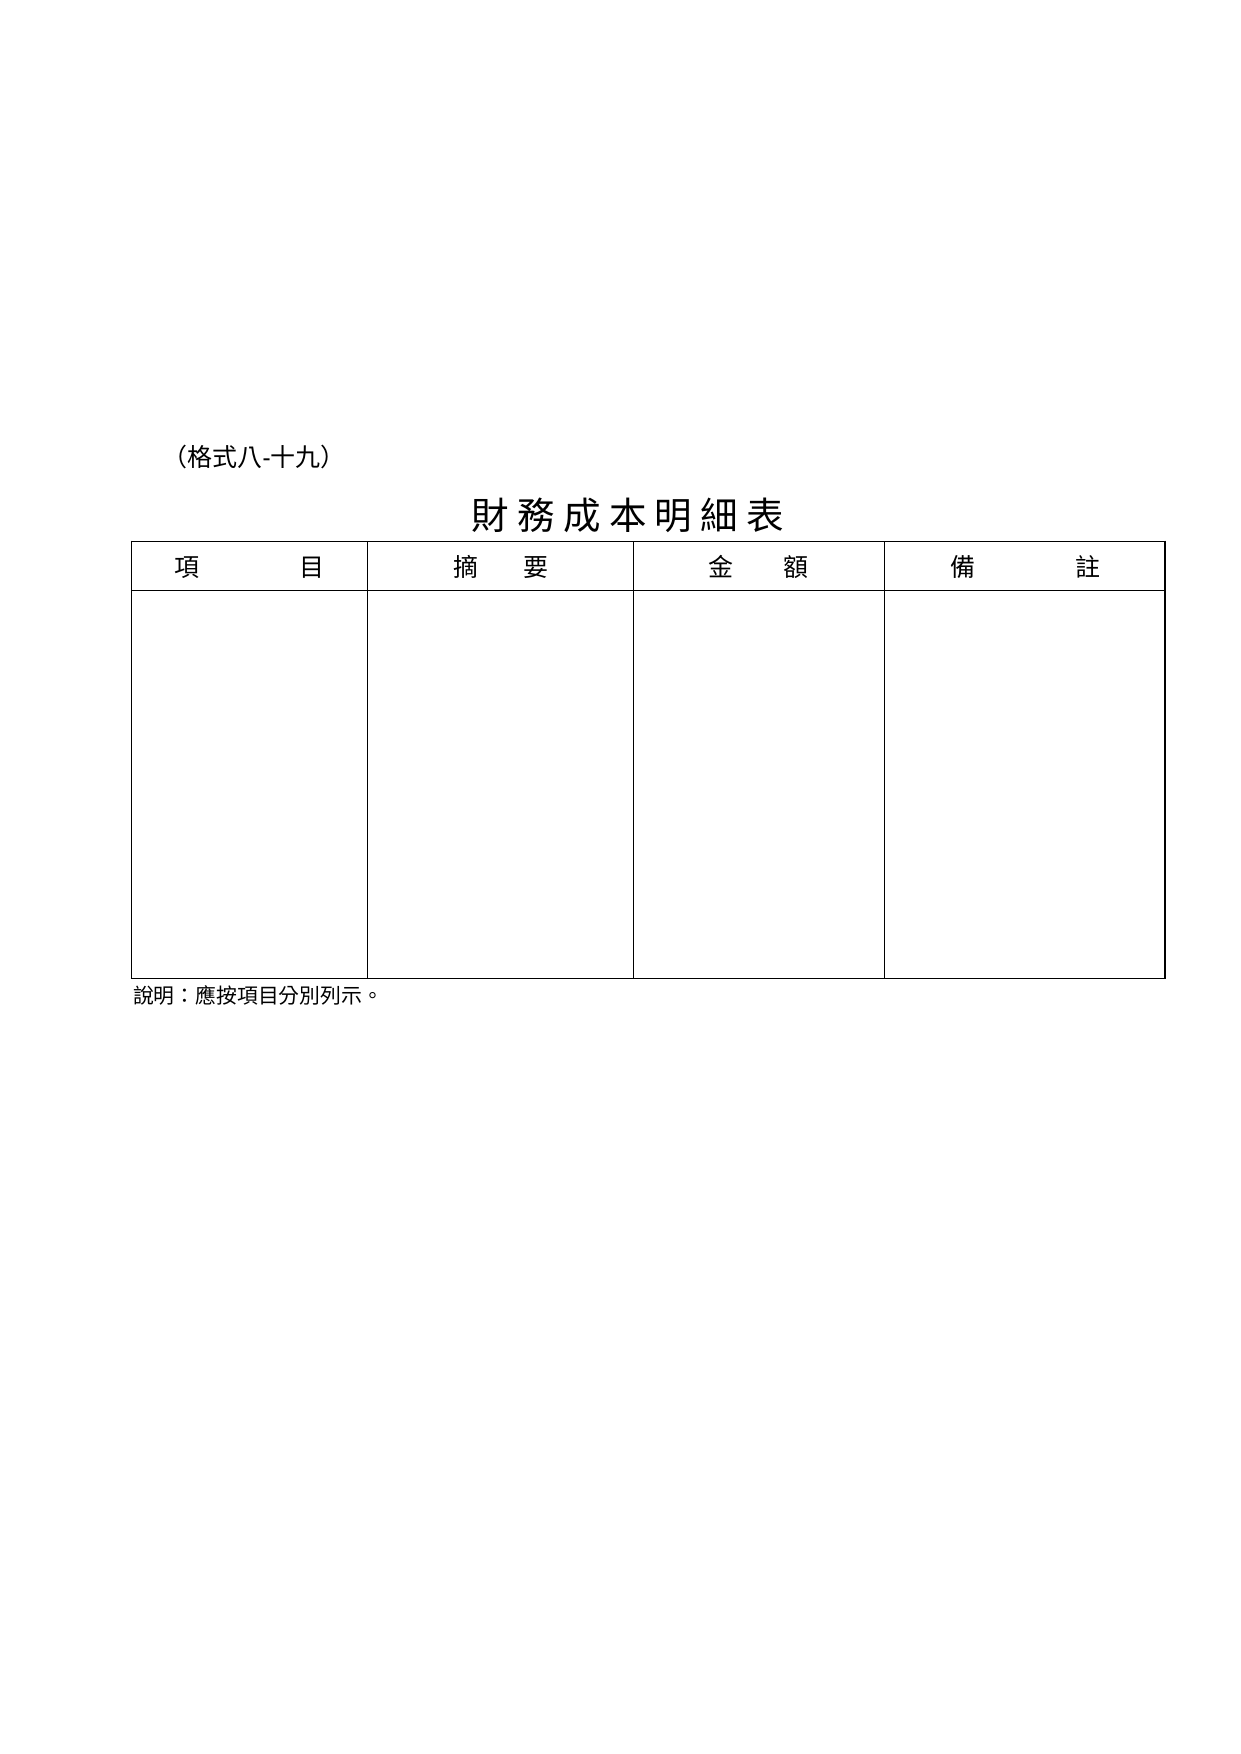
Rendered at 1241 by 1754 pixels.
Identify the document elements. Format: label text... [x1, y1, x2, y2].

table_cell [634, 591, 884, 978]
text （格式八-十九） [162, 437, 1122, 474]
table_cell [132, 591, 367, 978]
table_header 金 額 [634, 542, 884, 590]
text 說明：應按項目分別列示。 [133, 979, 1122, 1009]
table_cell [885, 591, 1164, 978]
table_cell [368, 591, 633, 978]
table_header 備 註 [885, 542, 1164, 590]
table_header 摘 要 [368, 542, 633, 590]
text 財 務 成 本 明 細 表 [133, 486, 1122, 541]
table_header 項 目 [132, 542, 367, 590]
